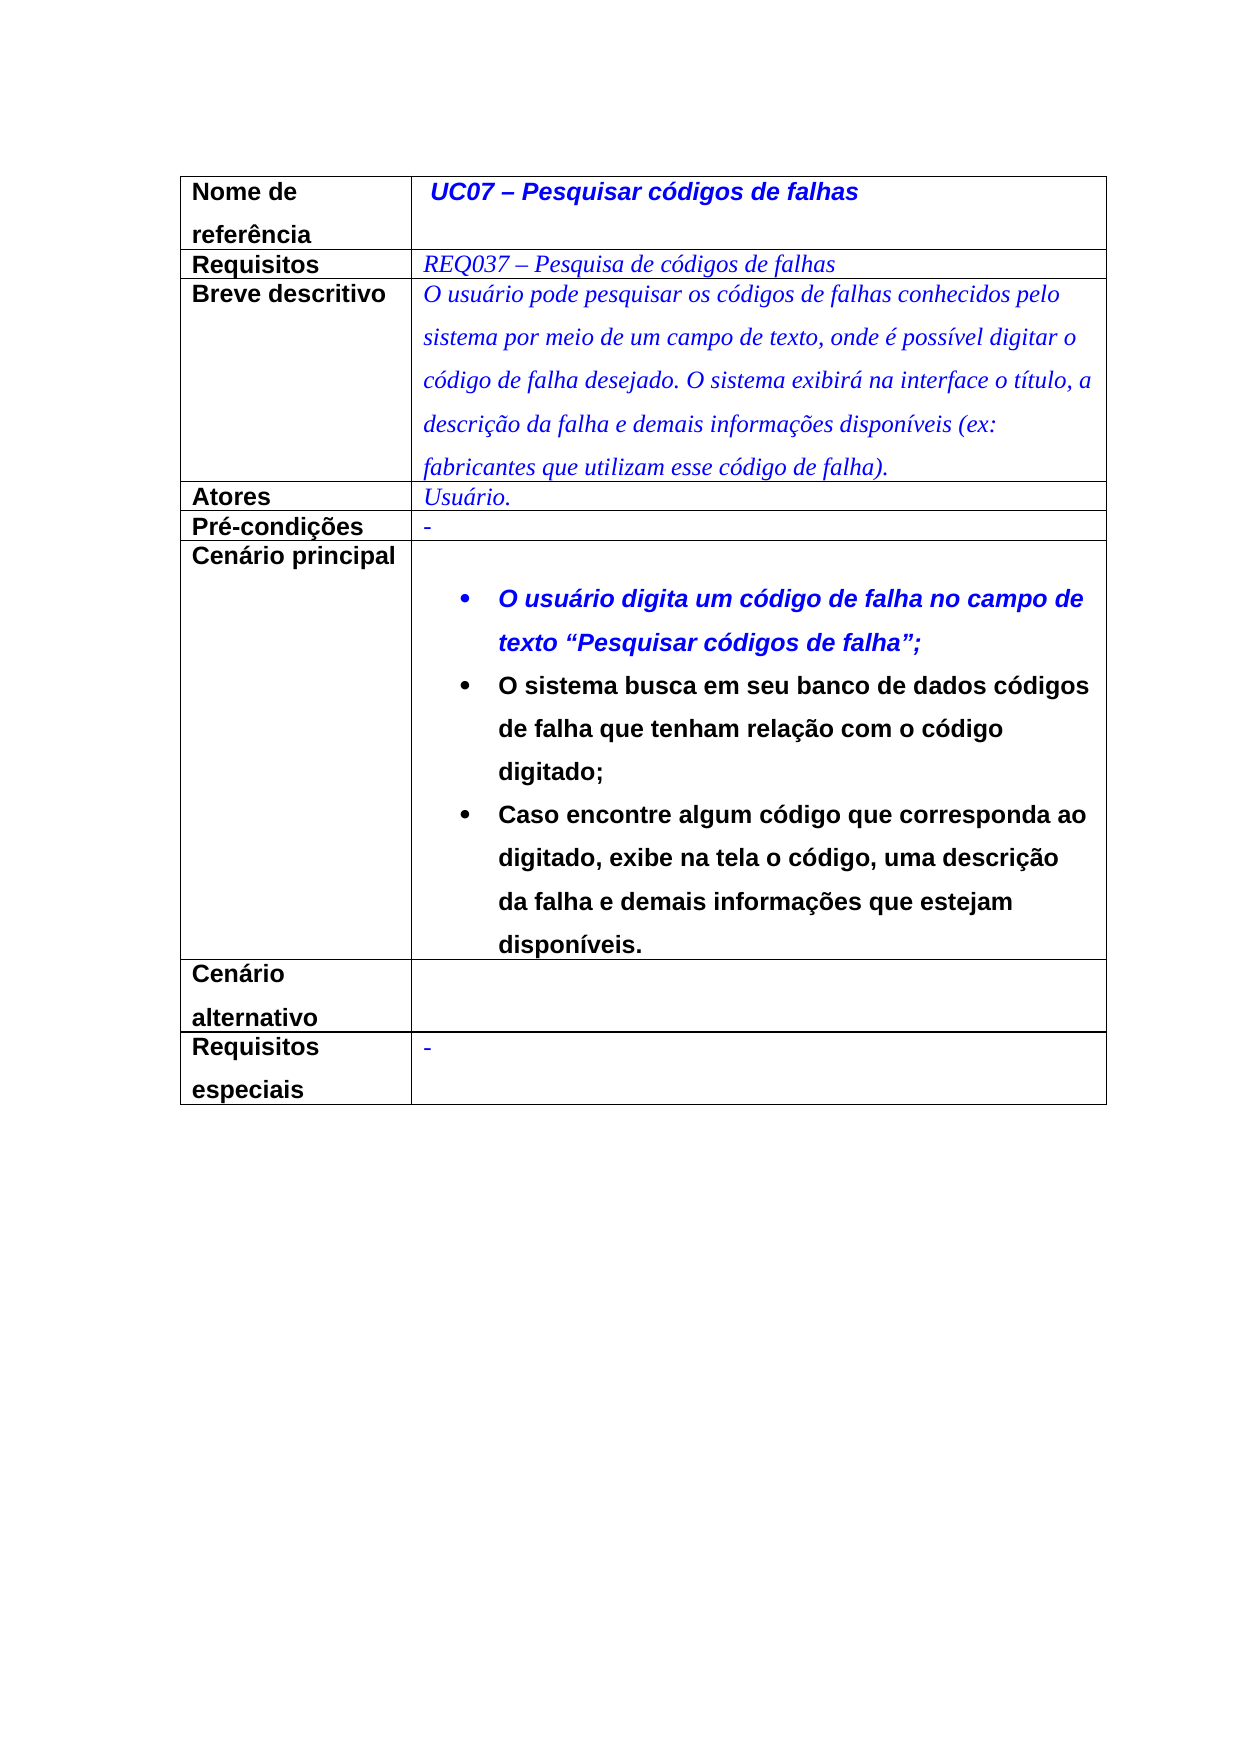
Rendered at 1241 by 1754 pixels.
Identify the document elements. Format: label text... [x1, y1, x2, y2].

table_cell Pré-condições [181, 511, 411, 540]
table_cell O usuário pode pesquisar os códigos de falhas conhecidos pelo sistema por meio de um campo de texto, onde é possível digitar o código de falha desejado. O sistema exibirá na interface o título, a descrição da falha e demais informações disponíveis (ex: fabricantes que utilizam esse código de falha). [412, 279, 1106, 481]
table_cell Requisitos especiais [181, 1033, 411, 1104]
table_cell - [412, 1033, 1106, 1104]
table_cell Cenário principal [181, 541, 411, 958]
table_header UC07 – Pesquisar códigos de falhas [412, 177, 1106, 248]
table_header Nome de referência [181, 177, 411, 248]
table_cell Atores [181, 482, 411, 510]
table_cell Usuário. [412, 482, 1106, 510]
table_cell O usuário digita um código de falha no campo de texto “Pesquisar códigos de falha”; O sistema busca em seu banco de dados códigos de falha que tenham relação com o código digitado; Caso encontre algum código que corresponda ao digitado, exibe na tela o código, uma descrição da falha e demais informações que estejam disponíveis. [412, 541, 1106, 958]
table_cell - [412, 511, 1106, 540]
table_cell [412, 960, 1106, 1031]
table_cell REQ037 – Pesquisa de códigos de falhas [412, 250, 1106, 278]
table_cell Breve descritivo [181, 279, 411, 481]
table_cell Cenário alternativo [181, 960, 411, 1031]
table_cell Requisitos [181, 250, 411, 278]
